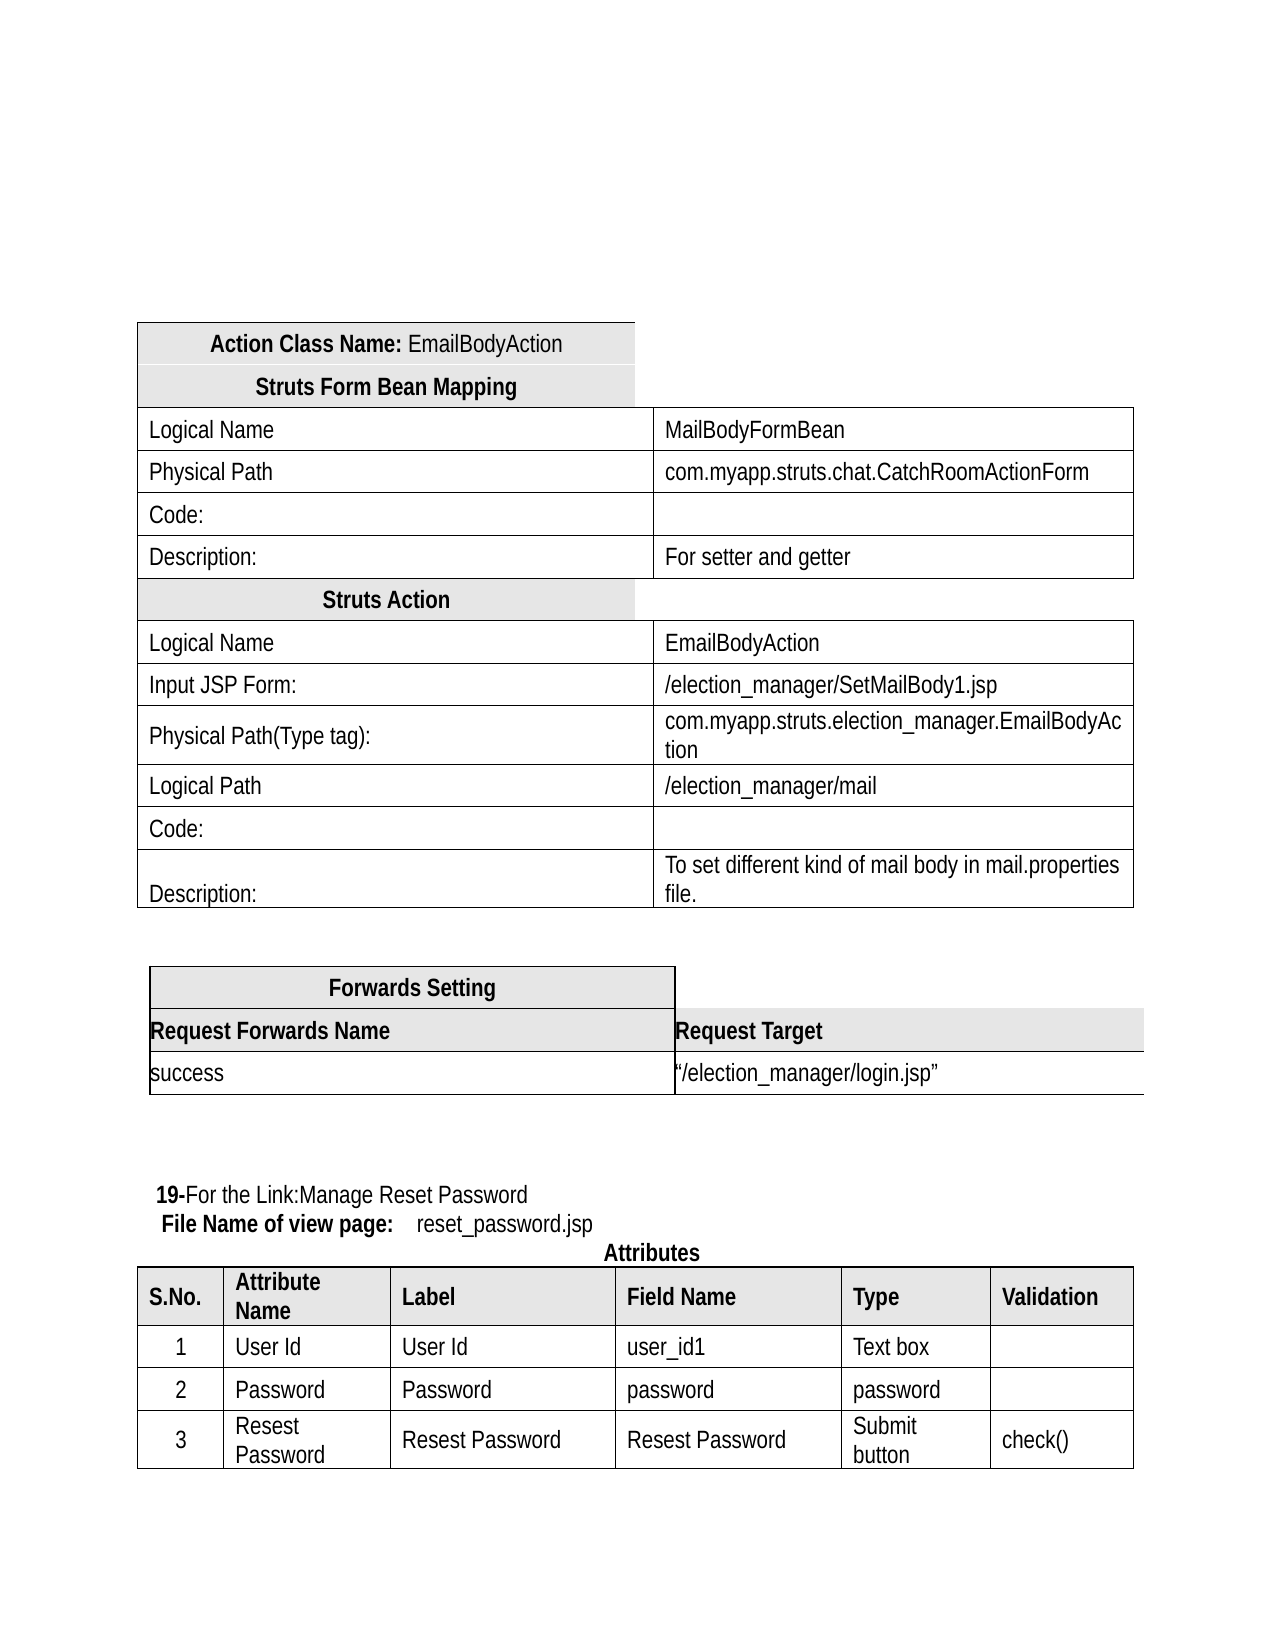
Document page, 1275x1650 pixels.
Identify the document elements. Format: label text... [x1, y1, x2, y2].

table_cell /election_manager/mail [654, 765, 1133, 806]
table_cell Code: [138, 493, 653, 535]
text 19-For the Link:Manage Reset Password [150, 1180, 1125, 1209]
table_cell Logical Path [138, 765, 653, 806]
table_cell User Id [224, 1326, 390, 1367]
table_cell Description: [138, 536, 653, 577]
text Attributes [150, 1238, 1125, 1266]
table_cell For setter and getter [654, 536, 1133, 577]
table_cell Request Target [676, 1008, 1144, 1051]
table_header Attribute Name [224, 1268, 390, 1325]
table_cell [991, 1326, 1133, 1367]
table_cell success [151, 1052, 674, 1093]
table_cell 3 [138, 1411, 223, 1468]
table_cell [635, 365, 1133, 407]
table_cell Text box [842, 1326, 990, 1367]
table_cell [635, 579, 1133, 620]
table_header Label [391, 1268, 615, 1325]
table_header [635, 322, 1133, 364]
table_header Forwards Setting [151, 967, 674, 1008]
table_cell Logical Name [138, 408, 653, 450]
table_header Action Class Name: EmailBodyAction [138, 323, 635, 364]
table_cell Password [391, 1368, 615, 1410]
table_cell MailBodyFormBean [654, 408, 1133, 450]
table_header Type [842, 1268, 990, 1325]
table_cell Resest Password [391, 1411, 615, 1468]
table_cell User Id [391, 1326, 615, 1367]
table_cell Password [224, 1368, 390, 1410]
table_cell 1 [138, 1326, 223, 1367]
table_cell check() [991, 1411, 1133, 1468]
table_header [676, 966, 1144, 1008]
table_cell com.myapp.struts.chat.CatchRoomActionForm [654, 451, 1133, 492]
table_cell 2 [138, 1368, 223, 1410]
table_cell password [616, 1368, 841, 1410]
table_cell [991, 1368, 1133, 1410]
table_cell EmailBodyAction [654, 621, 1133, 663]
table_cell Logical Name [138, 621, 653, 663]
table_cell com.myapp.struts.election_manager.EmailBodyAction [654, 706, 1133, 764]
table_cell password [842, 1368, 990, 1410]
table_cell “/election_manager/login.jsp” [676, 1052, 1144, 1093]
table_cell Code: [138, 807, 653, 849]
table_cell [654, 493, 1133, 535]
table_header Field Name [616, 1268, 841, 1325]
table_cell user_id1 [616, 1326, 841, 1367]
table_cell [654, 807, 1133, 849]
table_cell Resest Password [224, 1411, 390, 1468]
table_cell /election_manager/SetMailBody1.jsp [654, 664, 1133, 705]
table_cell To set different kind of mail body in mail.properties file. [654, 850, 1133, 907]
table_cell Input JSP Form: [138, 664, 653, 705]
text File Name of view page: reset_password.jsp [150, 1209, 1125, 1238]
table_header Validation [991, 1268, 1133, 1325]
table_cell Submit button [842, 1411, 990, 1468]
table_cell Physical Path(Type tag): [138, 706, 653, 764]
table_header S.No. [138, 1268, 223, 1325]
table_cell Resest Password [616, 1411, 841, 1468]
table_cell Struts Action [138, 579, 635, 620]
table_cell Physical Path [138, 451, 653, 492]
table_cell Struts Form Bean Mapping [138, 365, 635, 407]
table_cell Request Forwards Name [151, 1009, 674, 1051]
table_cell Description: [138, 850, 653, 907]
